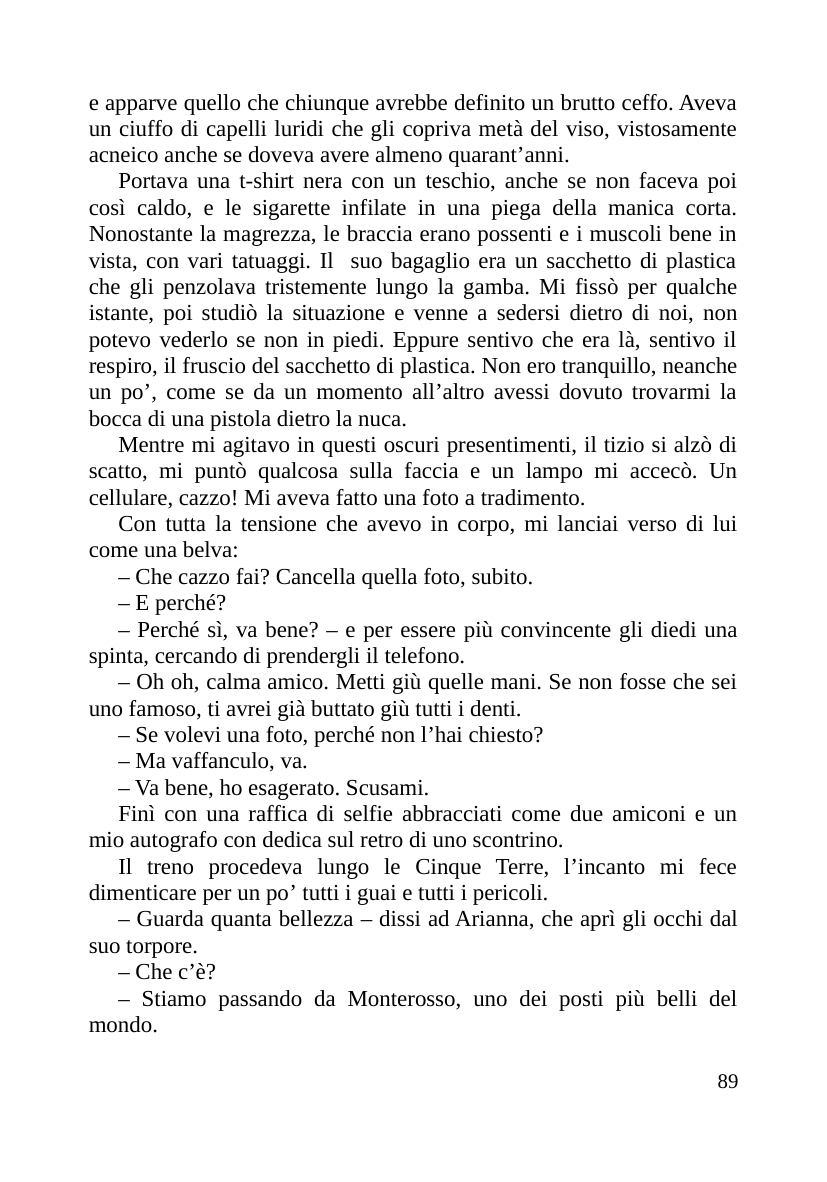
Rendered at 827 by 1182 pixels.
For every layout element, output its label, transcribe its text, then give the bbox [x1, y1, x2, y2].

text Il treno procedeva lungo le Cinque Terre, l’incanto mi fece dimenticare per un po’ tutti i guai e tutti i pericoli. [88, 853, 738, 906]
text – Oh oh, calma amico. Metti giù quelle mani. Se non fosse che sei uno famoso, ti avrei già buttato giù tutti i denti. [88, 668, 738, 721]
text – Va bene, ho esagerato. Scusami. [88, 774, 738, 800]
text – Se volevi una foto, perché non l’hai chiesto? [88, 721, 738, 747]
text Finì con una raffica di selfie abbracciati come due amiconi e un mio autografo con dedica sul retro di uno scontrino. [88, 800, 738, 853]
text – Che c’è? [88, 958, 738, 984]
text Portava una t-shirt nera con un teschio, anche se non faceva poi così caldo, e le sigarette infilate in una piega della manica corta. Nonostante la magrezza, le braccia erano possenti e i muscoli bene in vista, con vari tatuaggi. Il suo bagaglio era un sacchetto di plastica che gli penzolava tristemente lungo la gamba. Mi fissò per qualche istante, poi studiò la situazione e venne a sedersi dietro di noi, non potevo vederlo se non in piedi. Eppure sentivo che era là, sentivo il respiro, il fruscio del sacchetto di plastica. Non ero tranquillo, neanche un po’, come se da un momento all’altro avessi dovuto trovarmi la bocca di una pistola dietro la nuca. [88, 168, 738, 431]
text Mentre mi agitavo in questi oscuri presentimenti, il tizio si alzò di scatto, mi puntò qualcosa sulla faccia e un lampo mi accecò. Un cellulare, cazzo! Mi aveva fatto una foto a tradimento. [88, 431, 738, 510]
text – E perché? [88, 589, 738, 616]
text – Che cazzo fai? Cancella quella foto, subito. [88, 563, 738, 589]
text – Stiamo passando da Monterosso, uno dei posti più belli del mondo. [88, 984, 738, 1037]
text – Perché sì, va bene? – e per essere più convincente gli diedi una spinta, cercando di prendergli il telefono. [88, 616, 738, 668]
text – Guarda quanta bellezza – dissi ad Arianna, che aprì gli occhi dal suo torpore. [88, 906, 738, 958]
text e apparve quello che chiunque avrebbe definito un brutto ceffo. Aveva un ciuffo di capelli luridi che gli copriva metà del viso, vistosamente acneico anche se doveva avere almeno quarant’anni. [88, 88, 738, 168]
text Con tutta la tensione che avevo in corpo, mi lanciai verso di lui come una belva: [88, 510, 738, 563]
text – Ma vaffanculo, va. [88, 747, 738, 774]
